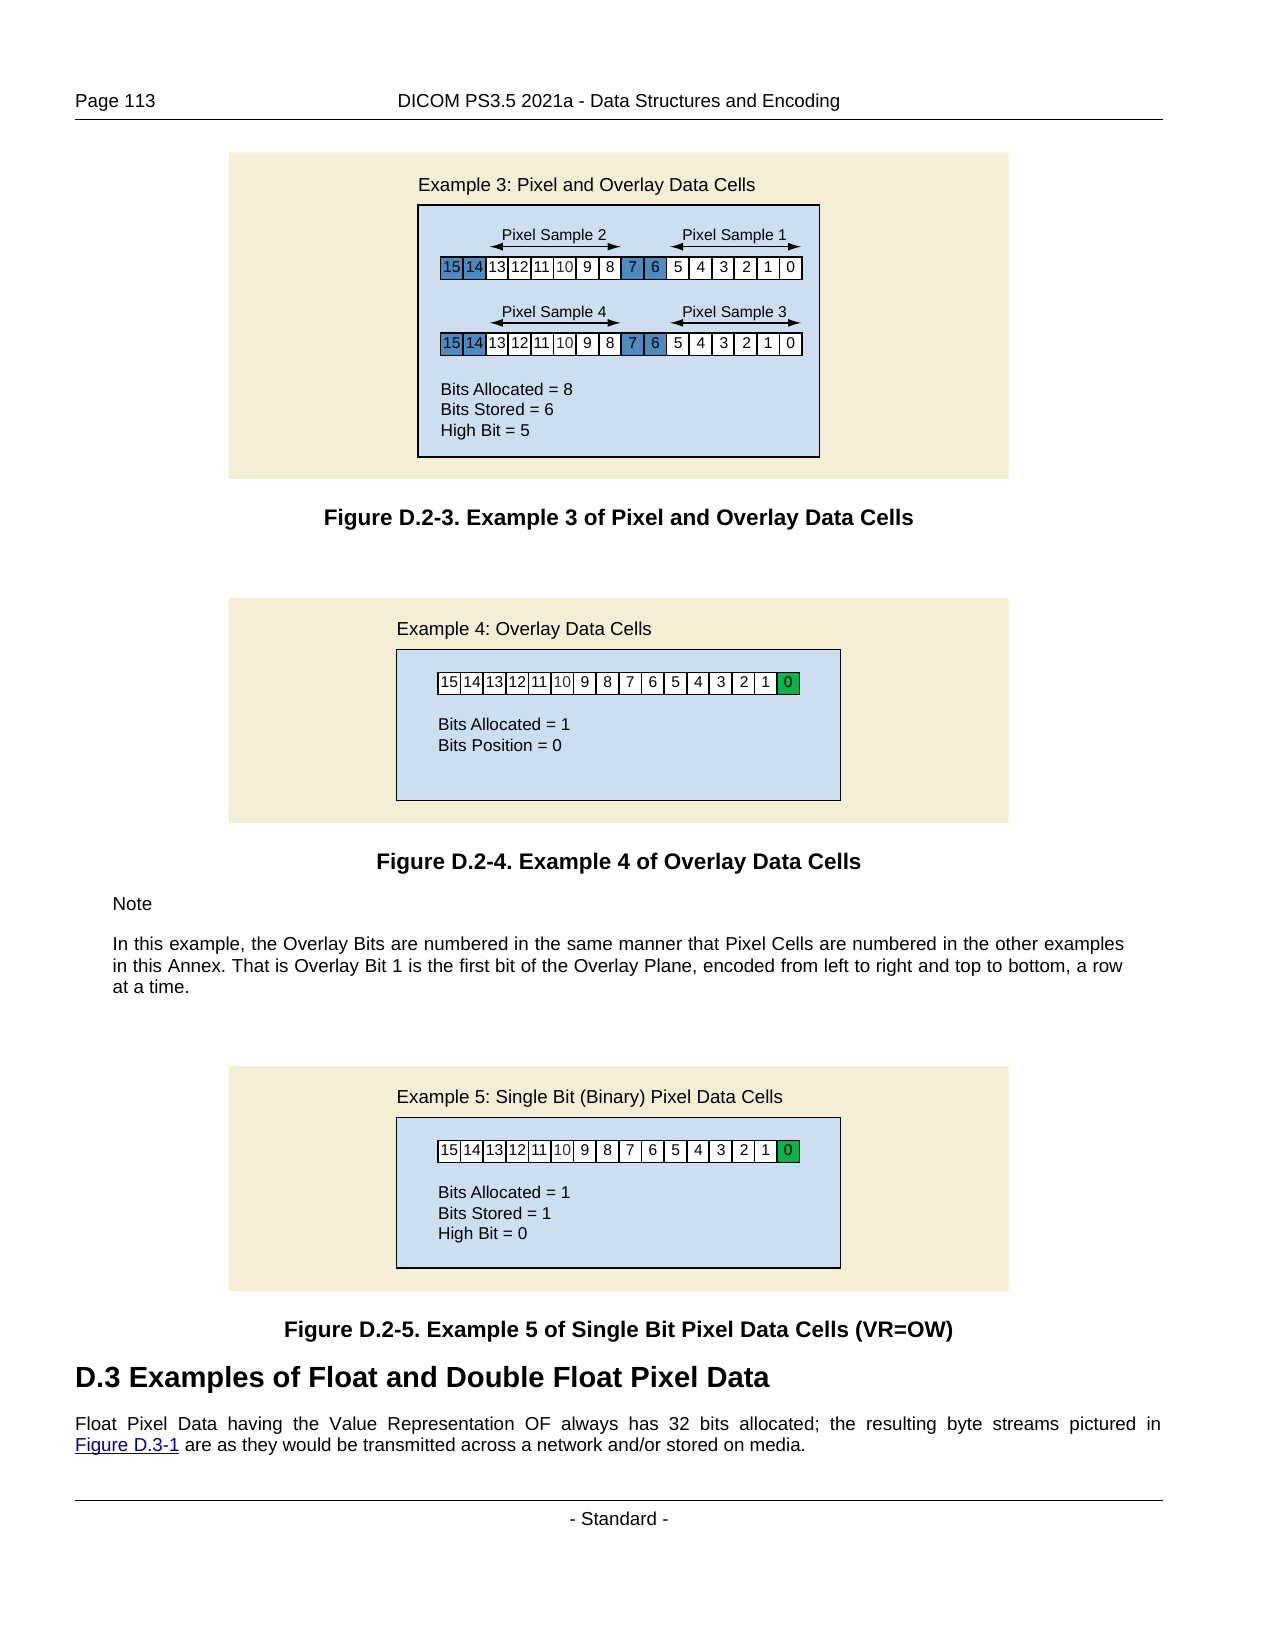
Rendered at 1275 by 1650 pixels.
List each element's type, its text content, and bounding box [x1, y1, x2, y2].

text Figure D.2-5. Example 5 of Single Bit Pixel Data Cells (VR=OW) [75, 1316, 1162, 1342]
text Float Pixel Data having the Value Representation OF always has 32 bits allocated; the resulting byte streams pictured in Figure D.3-1 are as they would be transmitted across a network and/or stored on media. [75, 1413, 1162, 1456]
text Figure D.2-3. Example 3 of Pixel and Overlay Data Cells [75, 504, 1162, 529]
text Note [112, 892, 1125, 914]
text In this example, the Overlay Bits are numbered in the same manner that Pixel Cells are numbered in the other examples in this Annex. That is Overlay Bit 1 is the first bit of the Overlay Plane, encoded from left to right and top to bottom, a row at a time. [112, 933, 1125, 997]
text D.3 Examples of Float and Double Float Pixel Data [75, 1360, 1162, 1394]
text Figure D.2-4. Example 4 of Overlay Data Cells [75, 848, 1162, 874]
